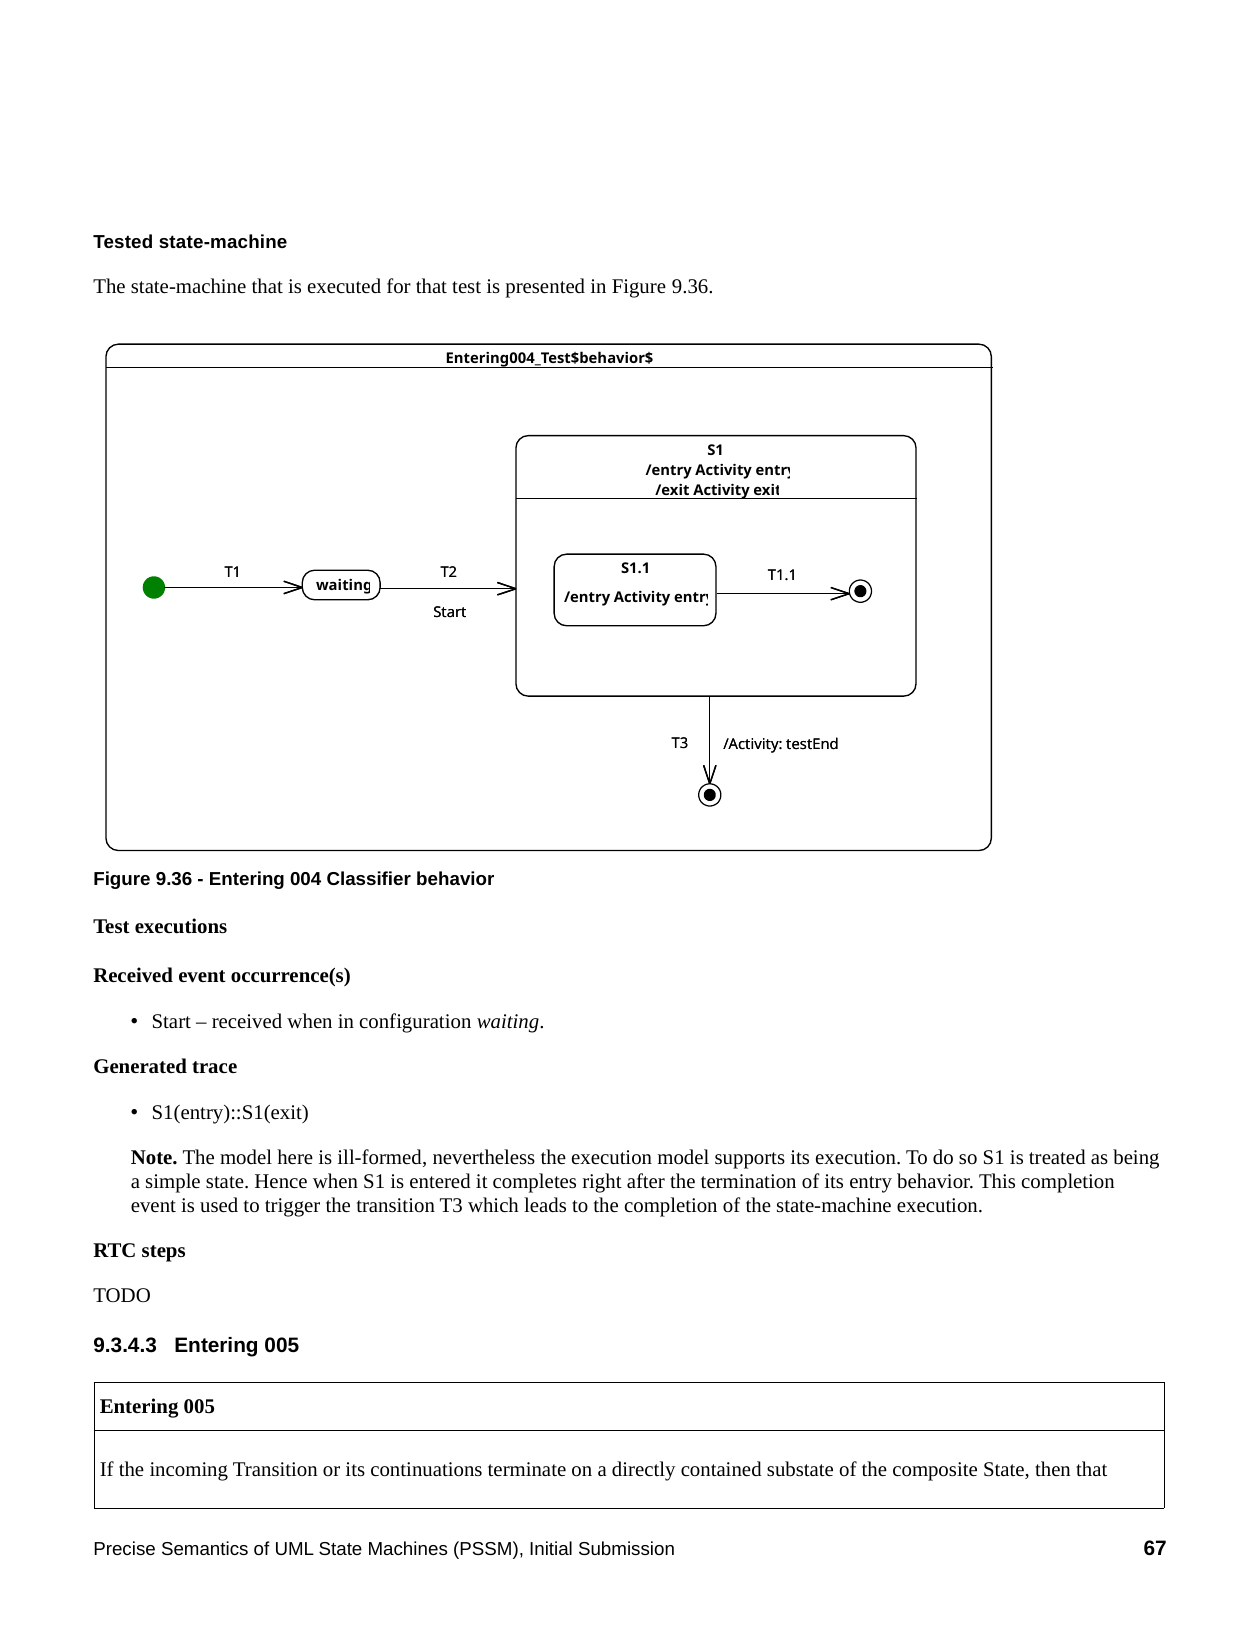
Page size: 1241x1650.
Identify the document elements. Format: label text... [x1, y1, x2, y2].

subtitle Tested state-machine [93, 231, 1164, 253]
text Figure 9.36 - Entering 004 Classifier behavior [93, 331, 1006, 889]
text RTC steps [93, 1238, 1164, 1262]
text Generated trace [93, 1054, 1164, 1078]
list Start – received when in configuration waiting. [131, 1008, 1164, 1033]
text Test executions [93, 319, 1164, 938]
text Note. The model here is ill-formed, nevertheless the execution model supports its execution. To do so S1 is treated as being a simple state. Hence when S1 is entered it completes right after the termination of its entry behavior. This completion event is used to trigger the transition T3 which leads to the completion of the state-machine execution. [131, 1145, 1164, 1217]
text Received event occurrence(s) [93, 962, 1164, 987]
text TODO [93, 1283, 1164, 1307]
text The state-machine that is executed for that test is presented in Figure 9.36. [93, 274, 1164, 298]
list S1(entry)::S1(exit) [131, 1099, 1164, 1124]
table_cell If the incoming Transition or its continuations terminate on a directly contained substate of the composite State, then that [95, 1431, 1164, 1507]
subtitle Entering 005 [93, 1332, 1164, 1357]
table_header Entering 005 [95, 1383, 1164, 1430]
